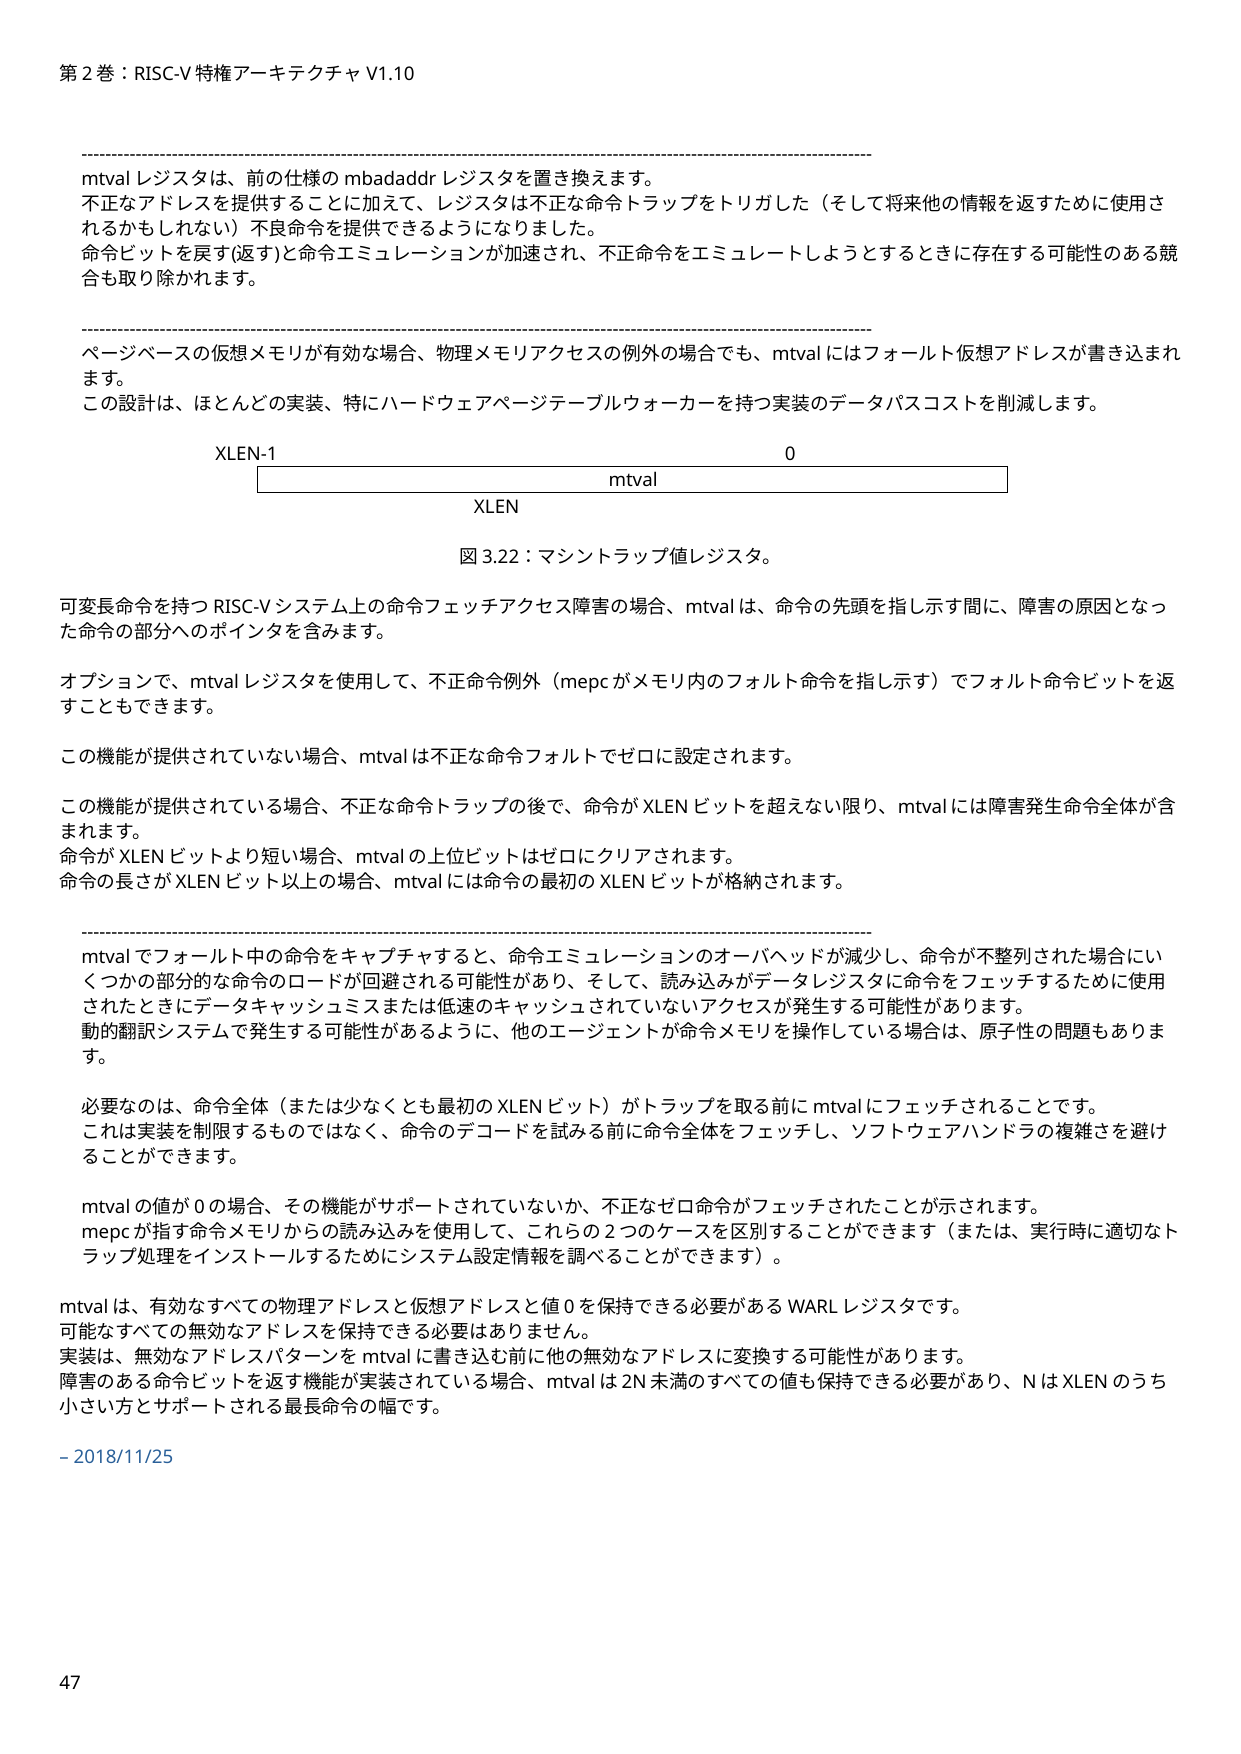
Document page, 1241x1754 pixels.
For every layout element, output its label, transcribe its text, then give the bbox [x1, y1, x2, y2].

text – 2018/11/25 [59, 1443, 1181, 1468]
text XLEN [59, 493, 1181, 518]
text ----------------------------------------------------------------------------------------------------------------------------------- [81, 316, 1181, 341]
text ----------------------------------------------------------------------------------------------------------------------------------- [81, 918, 1181, 943]
text mtvalでフォールト中の命令をキャプチャすると、命令エミュレーションのオーバヘッドが減少し、命令が不整列された場合にいくつかの部分的な命令のロードが回避される可能性があり、そして、読み込みがデータレジスタに命令をフェッチするために使用されたときにデータキャッシュミスまたは低速のキャッシュされていないアクセスが発生する可能性があります。 [81, 943, 1181, 1018]
text 不正なアドレスを提供することに加えて、レジスタは不正な命令トラップをトリガした（そして将来他の情報を返すために使用されるかもしれない）不良命令を提供できるようになりました。 [81, 191, 1181, 241]
text 必要なのは、命令全体（または少なくとも最初のXLENビット）がトラップを取る前にmtvalにフェッチされることです。 [81, 1093, 1181, 1118]
text 障害のある命令ビットを返す機能が実装されている場合、mtvalは2N未満のすべての値も保持できる必要があり、NはXLENのうち小さい方とサポートされる最長命令の幅です。 [59, 1368, 1181, 1418]
text XLEN-1 0 [59, 441, 1181, 466]
text この機能が提供されていない場合、mtvalは不正な命令フォルトでゼロに設定されます。 [59, 743, 1181, 768]
text 命令がXLENビットより短い場合、mtvalの上位ビットはゼロにクリアされます。 [59, 843, 1181, 868]
text mtvalレジスタは、前の仕様のmbadaddrレジスタを置き換えます。 [81, 166, 1181, 191]
text これは実装を制限するものではなく、命令のデコードを試みる前に命令全体をフェッチし、ソフトウェアハンドラの複雑さを避けることができます。 [81, 1118, 1181, 1168]
text 命令ビットを戻す(返す)と命令エミュレーションが加速され、不正命令をエミュレートしようとするときに存在する可能性のある競合も取り除かれます。 [81, 241, 1181, 291]
text 可能なすべての無効なアドレスを保持できる必要はありません。 [59, 1318, 1181, 1343]
text ----------------------------------------------------------------------------------------------------------------------------------- [81, 141, 1181, 166]
text この機能が提供されている場合、不正な命令トラップの後で、命令がXLENビットを超えない限り、mtvalには障害発生命令全体が含まれます。 [59, 793, 1181, 843]
text mepcが指す命令メモリからの読み込みを使用して、これらの2つのケースを区別することができます（または、実行時に適切なトラップ処理をインストールするためにシステム設定情報を調べることができます）。 [81, 1218, 1181, 1268]
text 可変長命令を持つRISC-Vシステム上の命令フェッチアクセス障害の場合、mtvalは、命令の先頭を指し示す間に、障害の原因となった命令の部分へのポインタを含みます。 [59, 593, 1181, 643]
text オプションで、mtvalレジスタを使用して、不正命令例外（mepcがメモリ内のフォルト命令を指し示す）でフォルト命令ビットを返すこともできます。 [59, 668, 1181, 718]
text 命令の長さがXLENビット以上の場合、mtvalには命令の最初のXLENビットが格納されます。 [59, 868, 1181, 893]
text 実装は、無効なアドレスパターンをmtvalに書き込む前に他の無効なアドレスに変換する可能性があります。 [59, 1343, 1181, 1368]
text mtvalの値が0の場合、その機能がサポートされていないか、不正なゼロ命令がフェッチされたことが示されます。 [81, 1193, 1181, 1218]
text ページベースの仮想メモリが有効な場合、物理メモリアクセスの例外の場合でも、mtvalにはフォールト仮想アドレスが書き込まれます。 [81, 341, 1181, 391]
text mtvalは、有効なすべての物理アドレスと仮想アドレスと値0を保持できる必要があるWARLレジスタです。 [59, 1293, 1181, 1318]
text 動的翻訳システムで発生する可能性があるように、他のエージェントが命令メモリを操作している場合は、原子性の問題もあります。 [81, 1018, 1181, 1068]
table_header mtval [258, 467, 1007, 492]
text この設計は、ほとんどの実装、特にハードウェアページテーブルウォーカーを持つ実装のデータパスコストを削減します。 [81, 391, 1181, 416]
text 図3.22：マシントラップ値レジスタ。 [59, 543, 1181, 568]
